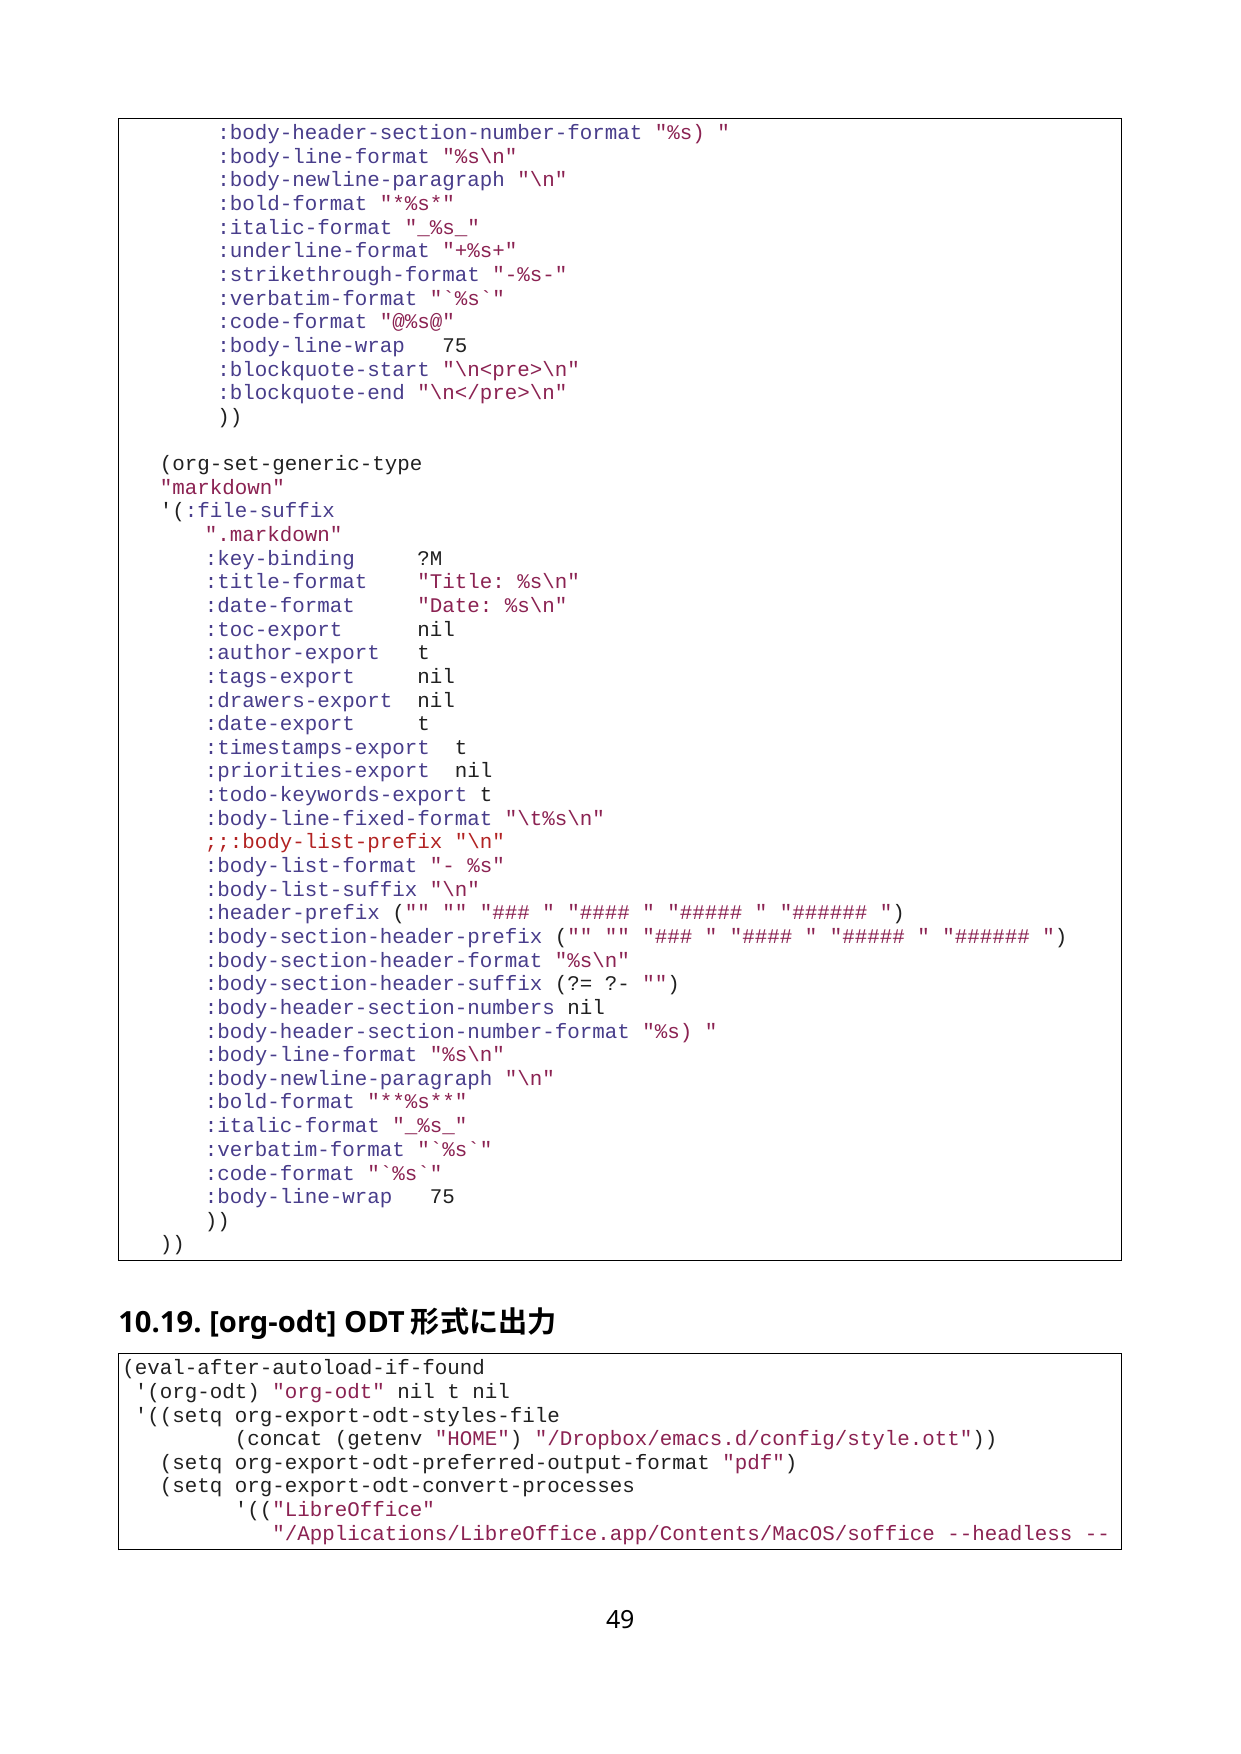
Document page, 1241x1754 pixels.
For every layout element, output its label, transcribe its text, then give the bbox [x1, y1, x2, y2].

text :body-line-fixed-format "\t%s\n" [119, 804, 1121, 827]
text :body-section-header-format "%s\n" [119, 946, 1121, 969]
text :date-export t [119, 709, 1121, 733]
text '(org-odt) "org-odt" nil t nil [119, 1377, 1121, 1401]
text (setq org-export-odt-preferred-output-format "pdf") [119, 1448, 1121, 1472]
text )) [119, 1229, 1121, 1260]
text "/Applications/LibreOffice.app/Contents/MacOS/soffice --headless [119, 1519, 1121, 1549]
text '(:file-suffix [119, 496, 1121, 520]
text :verbatim-format "`%s`" [119, 284, 1121, 307]
text ;;:body-list-prefix "\n" [119, 827, 1121, 851]
text :italic-format "_%s_" [119, 1111, 1121, 1135]
text )) [119, 1206, 1121, 1229]
text (concat (getenv "HOME") "/Dropbox/emacs.d/config/style.ott")) [119, 1424, 1121, 1448]
text :body-line-format "%s\n" [119, 1040, 1121, 1064]
text :bold-format "*%s*" [119, 189, 1121, 213]
text :verbatim-format "`%s`" [119, 1135, 1121, 1158]
text "markdown" [119, 473, 1121, 496]
text ".markdown" [119, 520, 1121, 544]
text :bold-format "**%s**" [119, 1088, 1121, 1111]
text :body-line-format "%s\n" [119, 142, 1121, 165]
text '(("LibreOffice" [119, 1495, 1121, 1519]
text :body-newline-paragraph "\n" [119, 1064, 1121, 1088]
text :key-binding ?M [119, 544, 1121, 567]
text (setq org-export-odt-convert-processes [119, 1472, 1121, 1495]
text :underline-format "+%s+" [119, 236, 1121, 260]
text :strikethrough-format "-%s-" [119, 260, 1121, 284]
text :body-section-header-prefix ("" "" "### " "#### " "##### " "###### ") [119, 922, 1121, 946]
text :body-list-format "- %s" [119, 851, 1121, 875]
text :title-format "Title: %s\n" [119, 567, 1121, 591]
text (org-set-generic-type [119, 449, 1121, 473]
text :blockquote-end "\n</pre>\n" [119, 378, 1121, 402]
text :tags-export nil [119, 662, 1121, 686]
text :body-line-wrap 75 [119, 331, 1121, 354]
text '((setq org-export-odt-styles-file [119, 1401, 1121, 1424]
text :body-header-section-number-format "%s) " [119, 119, 1121, 142]
text :blockquote-start "\n<pre>\n" [119, 354, 1121, 378]
text :body-list-suffix "\n" [119, 875, 1121, 898]
text :header-prefix ("" "" "### " "#### " "##### " "###### ") [119, 898, 1121, 922]
text :timestamps-export t [119, 733, 1121, 757]
text :toc-export nil [119, 615, 1121, 638]
text :code-format "@%s@" [119, 307, 1121, 331]
text :todo-keywords-export t [119, 780, 1121, 804]
text :body-header-section-number-format "%s) " [119, 1017, 1121, 1040]
text :body-line-wrap 75 [119, 1182, 1121, 1206]
text :code-format "`%s`" [119, 1158, 1121, 1182]
text )) [119, 402, 1121, 426]
text :body-section-header-suffix (?= ?- "") [119, 969, 1121, 993]
text :body-header-section-numbers nil [119, 993, 1121, 1017]
text :italic-format "_%s_" [119, 213, 1121, 236]
subtitle [org-odt] ODT形式に出力 [118, 1298, 1122, 1341]
text :body-newline-paragraph "\n" [119, 165, 1121, 189]
text :drawers-export nil [119, 686, 1121, 709]
text (eval-after-autoload-if-found [119, 1354, 1121, 1377]
text :author-export t [119, 638, 1121, 662]
text :date-format "Date: %s\n" [119, 591, 1121, 615]
text :priorities-export nil [119, 757, 1121, 780]
